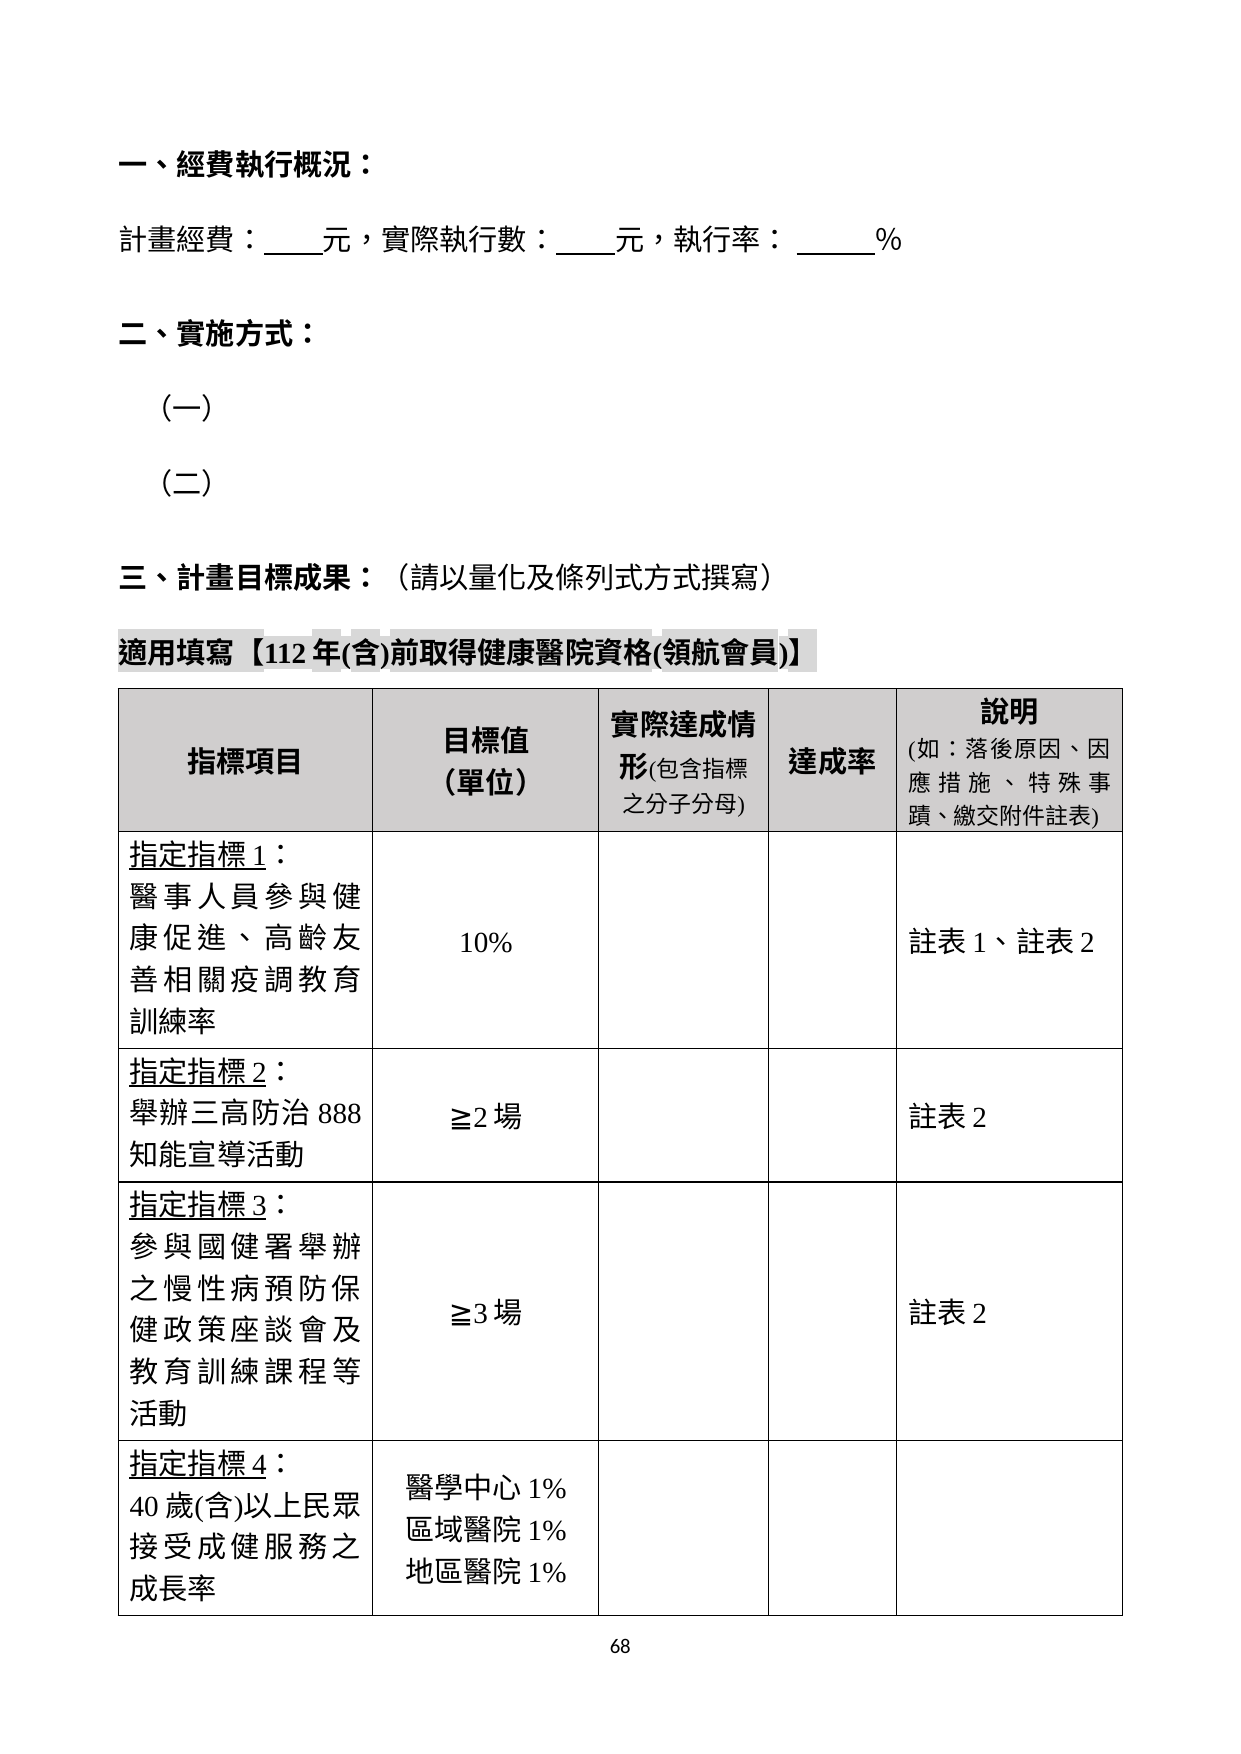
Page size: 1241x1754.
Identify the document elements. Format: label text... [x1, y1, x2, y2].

text 適用填寫【112年(含)前取得健康醫院資格(領航會員)】 [118, 613, 1122, 688]
text （二） [143, 444, 1122, 519]
table_cell 註表2 [897, 1183, 1122, 1440]
table_cell [897, 1441, 1122, 1615]
table_cell 10% [373, 832, 598, 1048]
table_header 目標值 （單位） [373, 689, 598, 831]
table_cell 註表1、註表2 [897, 832, 1122, 1048]
table_cell [599, 1441, 768, 1615]
table_cell ≧2場 [373, 1049, 598, 1181]
table_header 說明 (如：落後原因、因應措施、特殊事蹟、繳交附件註表) [897, 689, 1122, 831]
table_cell [599, 1049, 768, 1181]
table_cell ≧3場 [373, 1183, 598, 1440]
table_header 指標項目 [119, 689, 372, 831]
text 一、經費執行概況： [118, 126, 1122, 201]
text （一） [143, 369, 1122, 444]
table_cell [769, 1049, 896, 1181]
table_cell 指定指標2： 舉辦三高防治888知能宣導活動 [119, 1049, 372, 1181]
text 三、計畫目標成果：（請以量化及條列式方式撰寫） [118, 538, 1122, 613]
table_cell [769, 832, 896, 1048]
table_cell 指定指標3： 參與國健署舉辦之慢性病預防保健政策座談會及教育訓練課程等活動 [119, 1183, 372, 1440]
table_header 達成率 [769, 689, 896, 831]
table_cell [599, 1183, 768, 1440]
table_cell [769, 1183, 896, 1440]
text 計畫經費： 元，實際執行數： 元，執行率： ％ [118, 201, 1122, 276]
table_header 實際達成情形(包含指標之分子分母) [599, 689, 768, 831]
table_cell 指定指標1： 醫事人員參與健康促進、高齡友善相關疫調教育訓練率 [119, 832, 372, 1048]
table_cell 註表2 [897, 1049, 1122, 1181]
table_cell 指定指標4： 40歲(含)以上民眾接受成健服務之成長率 [119, 1441, 372, 1615]
text 二、實施方式： [118, 294, 1122, 369]
table_cell [769, 1441, 896, 1615]
table_cell [599, 832, 768, 1048]
table_cell 醫學中心1% 區域醫院1% 地區醫院1% [373, 1441, 598, 1615]
